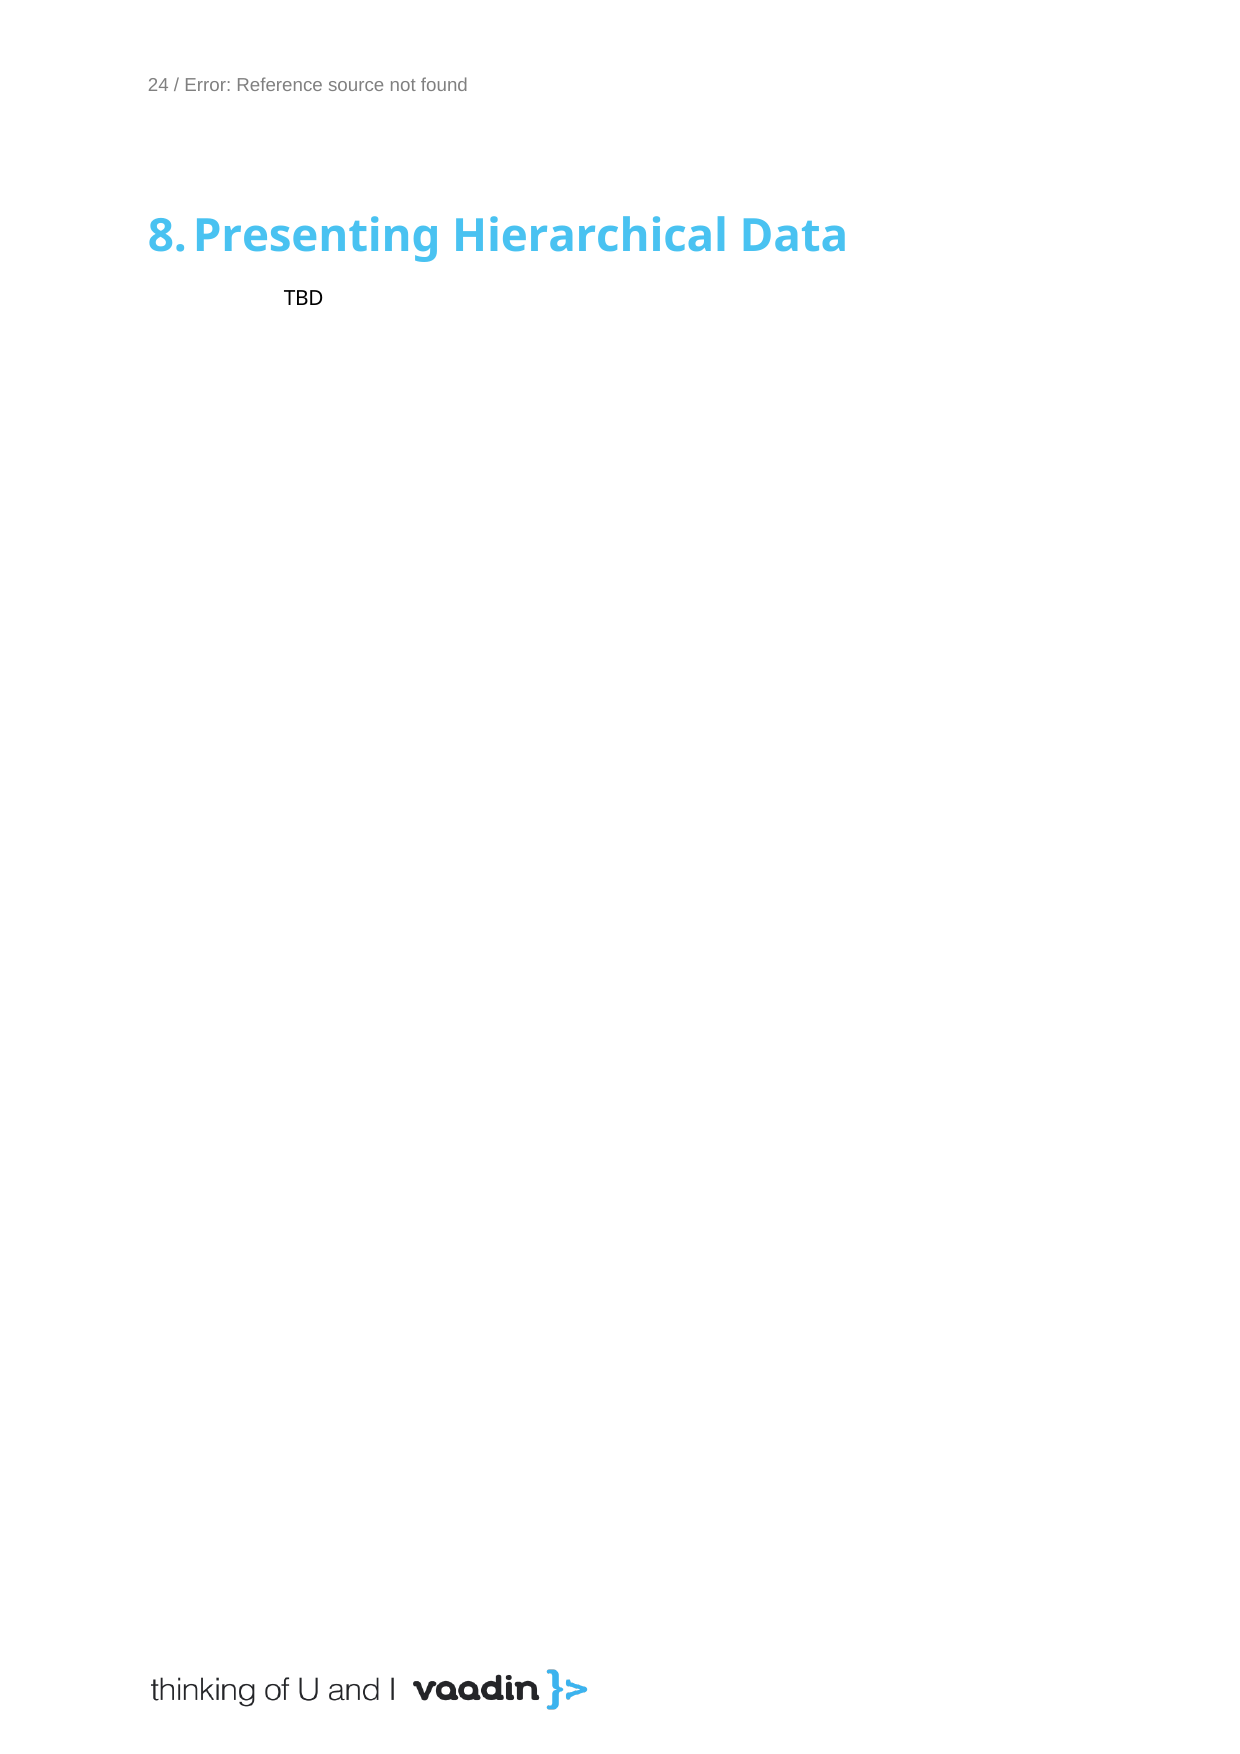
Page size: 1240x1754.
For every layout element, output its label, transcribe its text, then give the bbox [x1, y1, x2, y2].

text TBD [283, 283, 1033, 312]
picture [150, 1665, 590, 1712]
subtitle Presenting Hierarchical Data [148, 202, 1033, 264]
